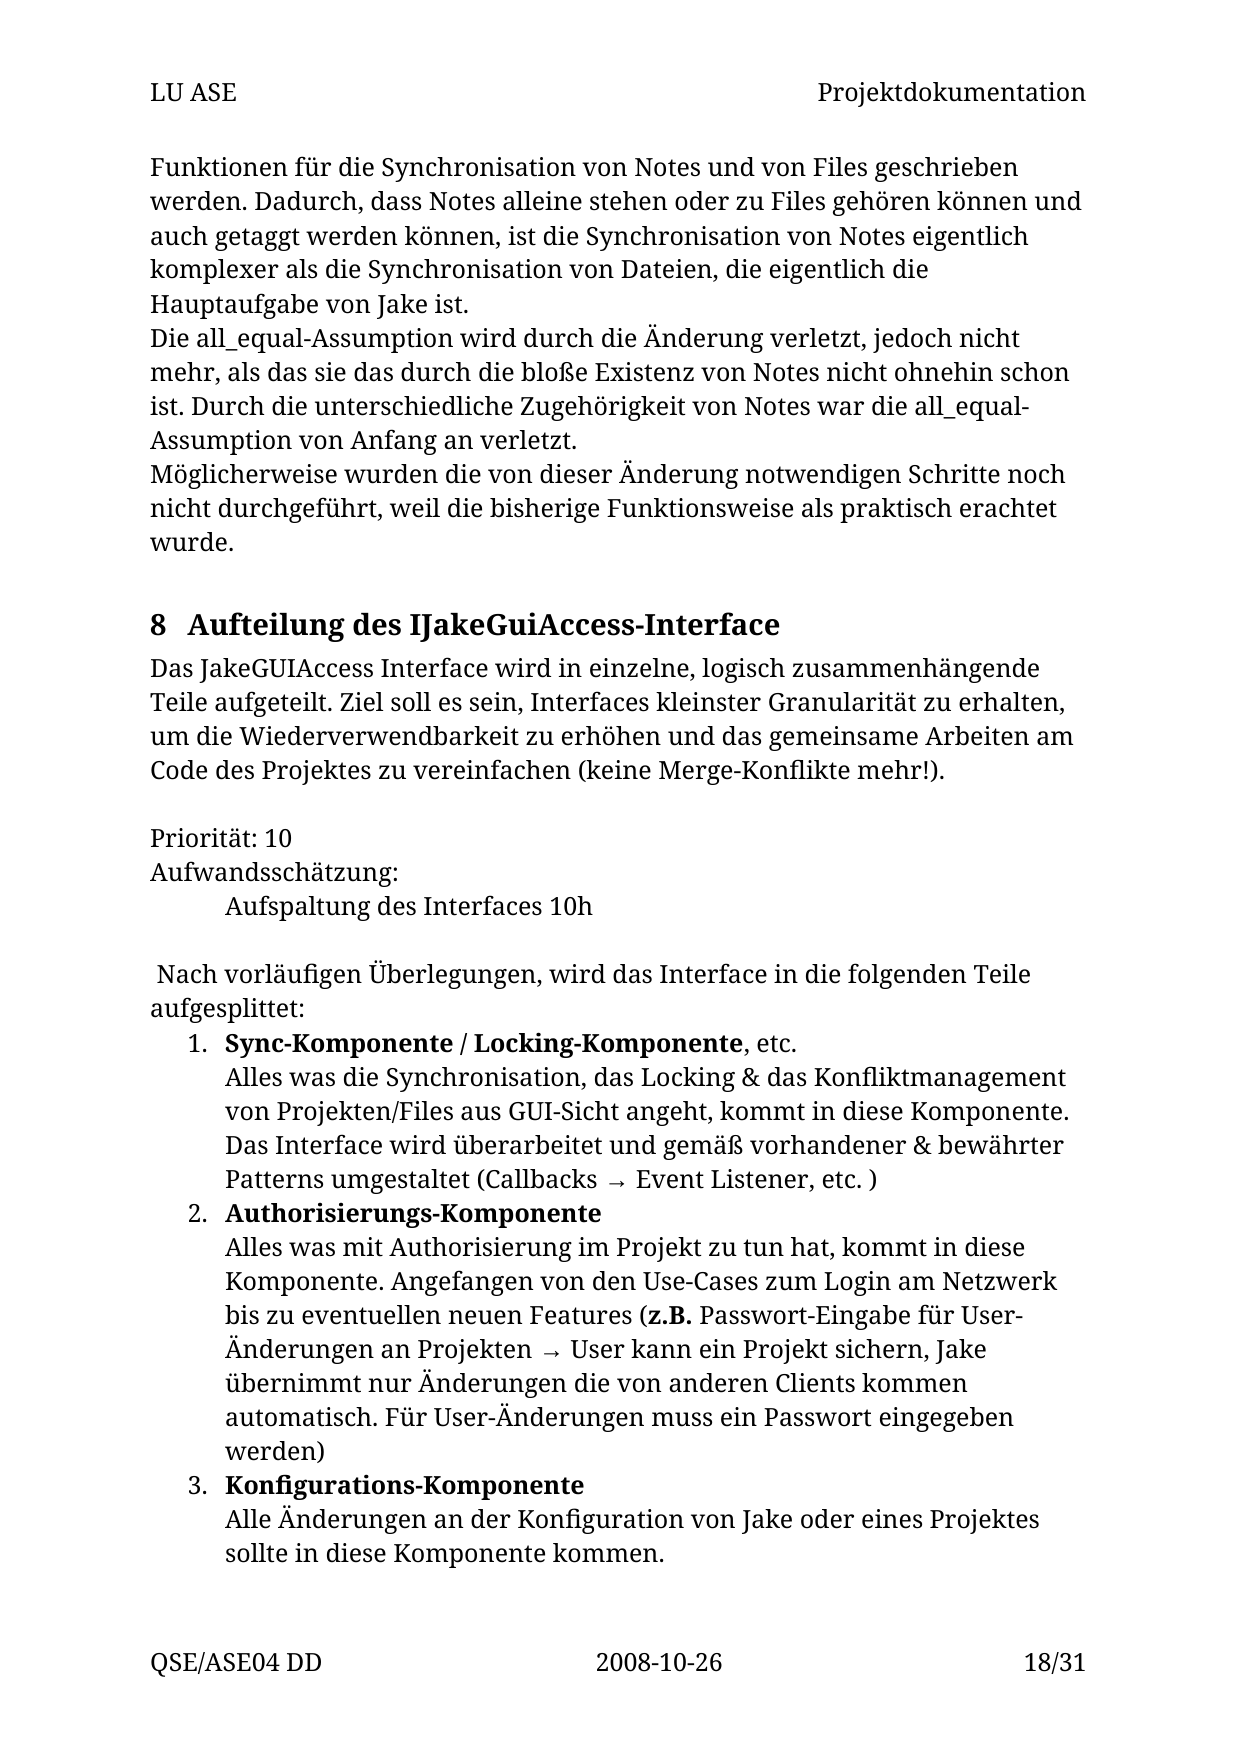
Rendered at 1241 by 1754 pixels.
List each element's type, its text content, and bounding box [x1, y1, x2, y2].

text Das JakeGUIAccess Interface wird in einzelne, logisch zusammenhängende Teile aufgeteilt. Ziel soll es sein, Interfaces kleinster Granularität zu erhalten, um die Wiederverwendbarkeit zu erhöhen und das gemeinsame Arbeiten am Code des Projektes zu vereinfachen (keine Merge-Konflikte mehr!). [150, 651, 1090, 787]
text Nach vorläufigen Überlegungen, wird das Interface in die folgenden Teile aufgesplittet: [150, 957, 1090, 1025]
subtitle Aufteilung des IJakeGuiAccess-Interface [150, 604, 1090, 644]
text Funktionen für die Synchronisation von Notes und von Files geschrieben werden. Dadurch, dass Notes alleine stehen oder zu Files gehören können und auch getaggt werden können, ist die Synchronisation von Notes eigentlich komplexer als die Synchronisation von Dateien, die eigentlich die Hauptaufgabe von Jake ist. [150, 150, 1090, 320]
list Authorisierungs-Komponente Alles was mit Authorisierung im Projekt zu tun hat, kommt in diese Komponente. Angefangen von den Use-Cases zum Login am Netzwerk bis zu eventuellen neuen Features (z.B. Passwort-Eingabe für User-Änderungen an Projekten → User kann ein Projekt sichern, Jake übernimmt nur Änderungen die von anderen Clients kommen automatisch. Für User-Änderungen muss ein Passwort eingegeben werden) [187, 1196, 1090, 1468]
text Möglicherweise wurden die von dieser Änderung notwendigen Schritte noch nicht durchgeführt, weil die bisherige Funktionsweise als praktisch erachtet wurde. [150, 457, 1090, 559]
list Konfigurations-Komponente Alle Änderungen an der Konfiguration von Jake oder eines Projektes sollte in diese Komponente kommen. [187, 1468, 1090, 1570]
text Priorität: 10 Aufwandsschätzung: [150, 787, 1090, 889]
text Aufspaltung des Interfaces 10h [150, 889, 1090, 923]
list Sync-Komponente / Locking-Komponente, etc. Alles was die Synchronisation, das Locking & das Konfliktmanagement von Projekten/Files aus GUI-Sicht angeht, kommt in diese Komponente. Das Interface wird überarbeitet und gemäß vorhandener & bewährter Patterns umgestaltet (Callbacks → Event Listener, etc. ) [187, 1025, 1090, 1196]
text Die all_equal-Assumption wird durch die Änderung verletzt, jedoch nicht mehr, als das sie das durch die bloße Existenz von Notes nicht ohnehin schon ist. Durch die unterschiedliche Zugehörigkeit von Notes war die all_equal-Assumption von Anfang an verletzt. [150, 320, 1090, 457]
